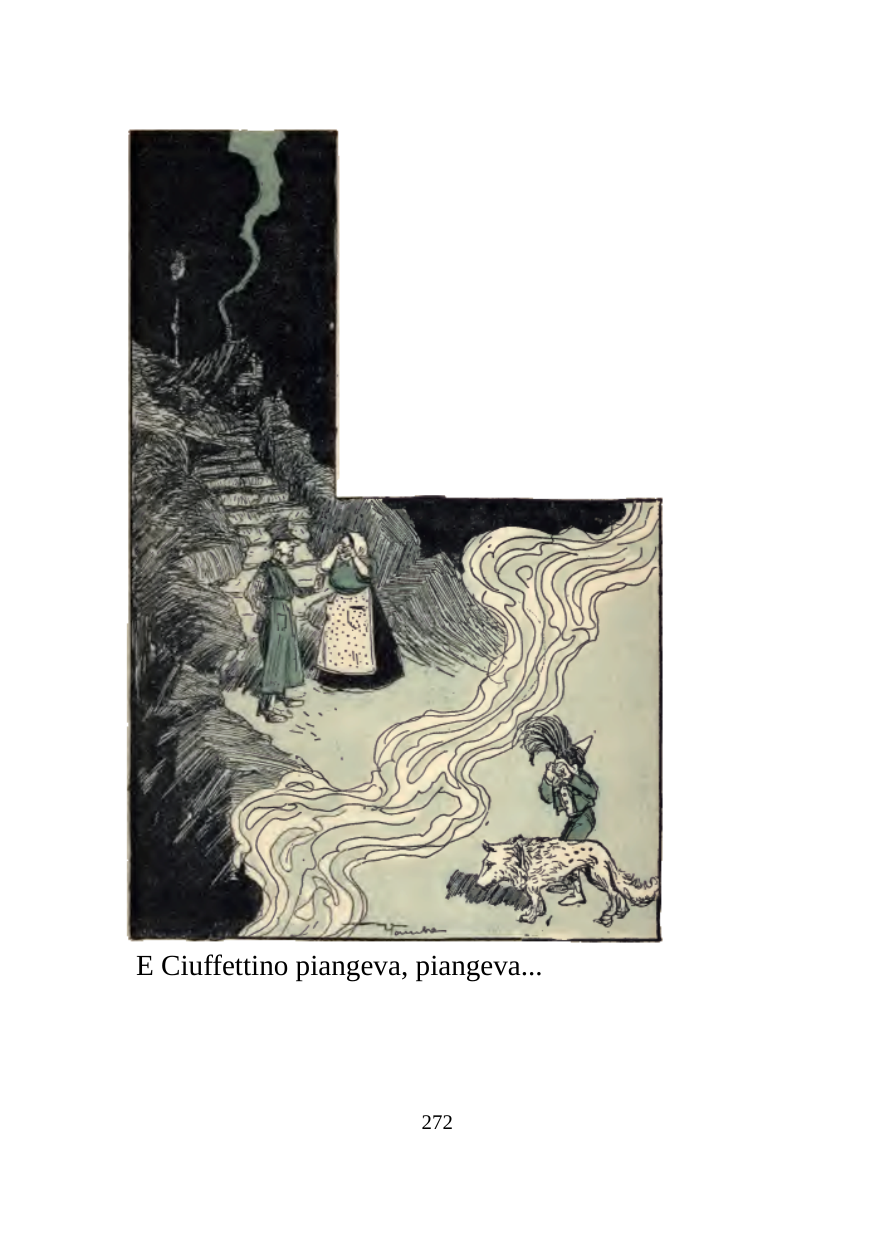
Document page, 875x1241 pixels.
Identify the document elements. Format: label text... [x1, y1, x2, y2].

text E Ciuffettino piangeva, piangeva... [106, 949, 768, 982]
picture [112, 112, 674, 949]
